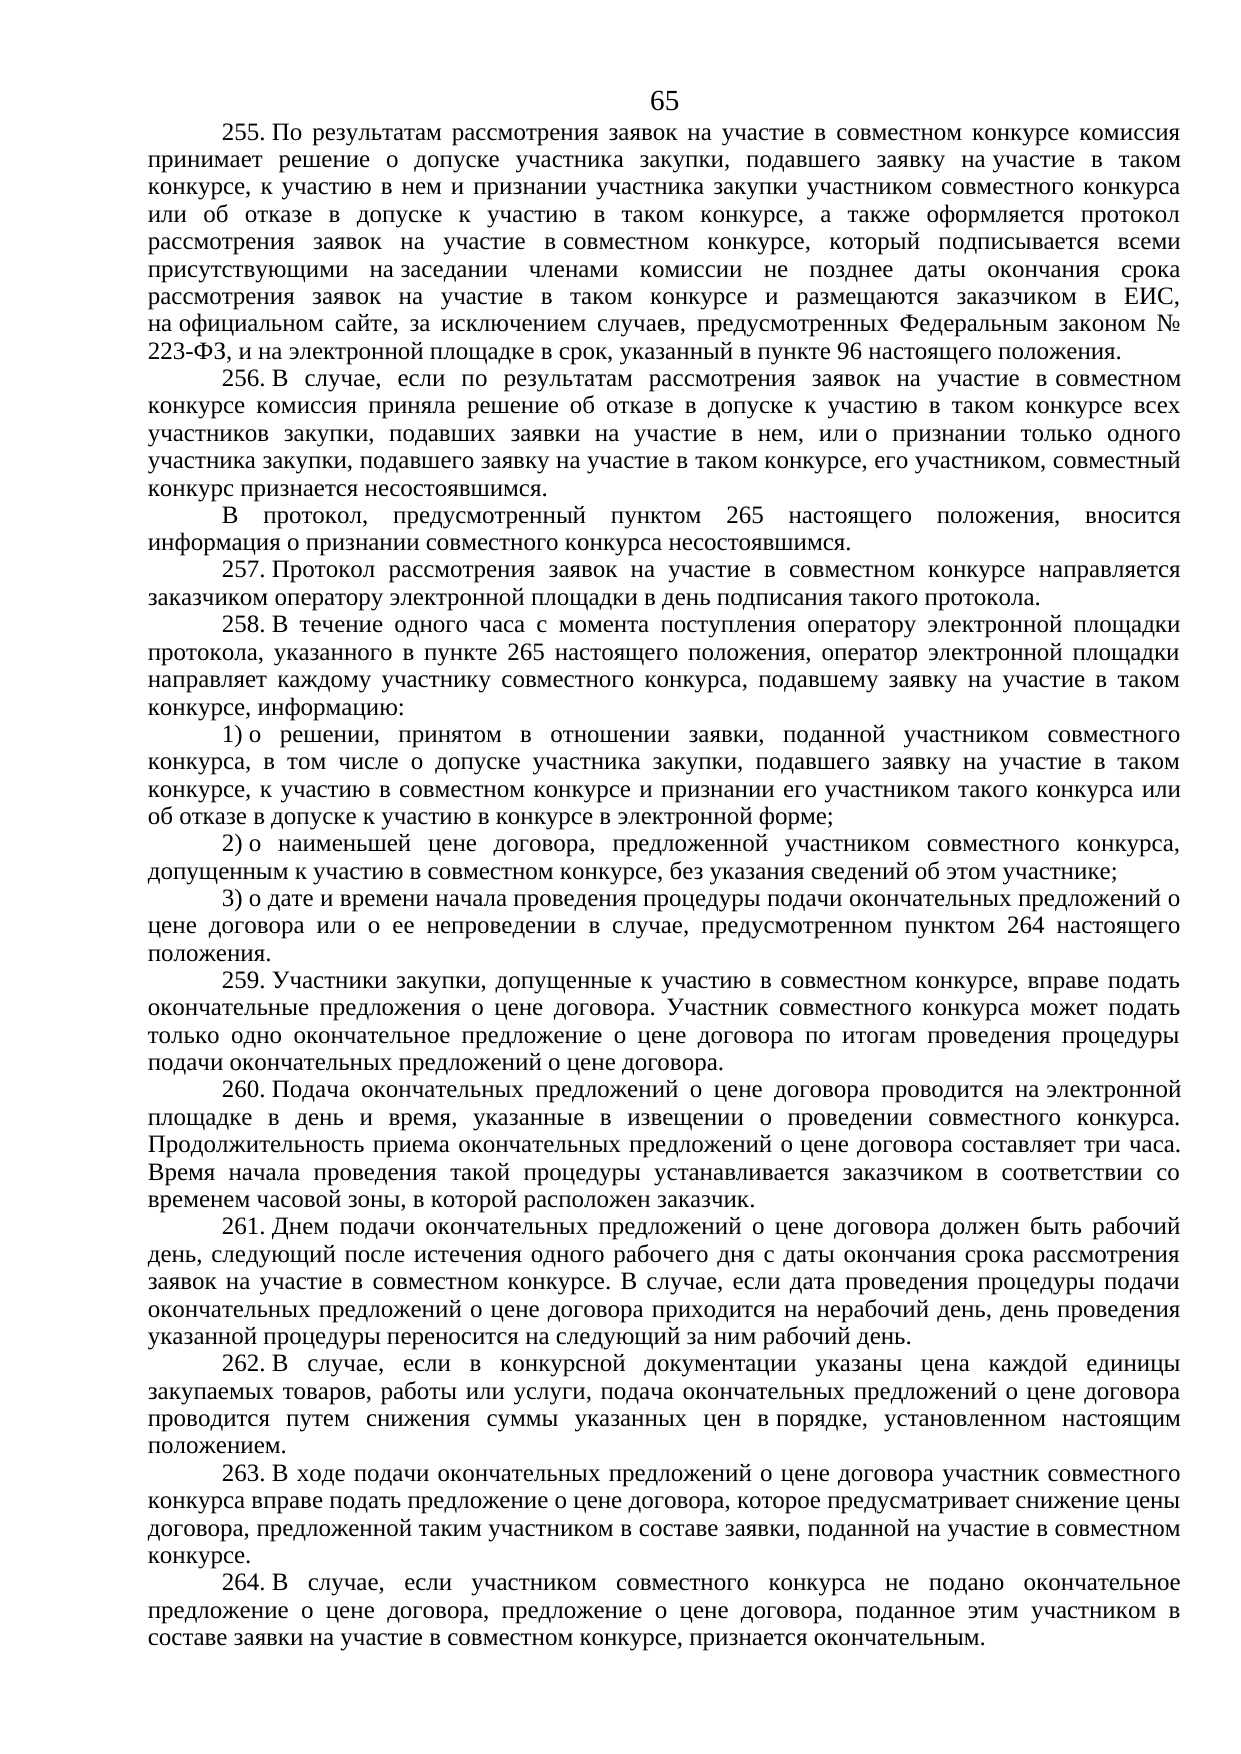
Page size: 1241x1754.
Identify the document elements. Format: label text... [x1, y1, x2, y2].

text 255. По результатам рассмотрения заявок на участие в совместном конкурсе комиссия принимает решение о допуске участника закупки, подавшего заявку на участие в таком конкурсе, к участию в нем и признании участника закупки участником совместного конкурса или об отказе в допуске к участию в таком конкурсе, а также оформляется протокол рассмотрения заявок на участие в совместном конкурсе, который подписывается всеми присутствующими на заседании членами комиссии не позднее даты окончания срока рассмотрения заявок на участие в таком конкурсе и размещаются заказчиком в ЕИС, на официальном сайте, за исключением случаев, предусмотренных Федеральным законом № 223-ФЗ, и на электронной площадке в срок, указанный в пункте 96 настоящего положения. [148, 118, 1181, 364]
text 259. Участники закупки, допущенные к участию в совместном конкурсе, вправе подать окончательные предложения о цене договора. Участник совместного конкурса может подать только одно окончательное предложение о цене договора по итогам проведения процедуры подачи окончательных предложений о цене договора. [148, 967, 1181, 1076]
text 3) о дате и времени начала проведения процедуры подачи окончательных предложений о цене договора или о ее непроведении в случае, предусмотренном пунктом 264 настоящего положения. [148, 884, 1181, 967]
text 257. Протокол рассмотрения заявок на участие в совместном конкурсе направляется заказчиком оператору электронной площадки в день подписания такого протокола. [148, 556, 1181, 611]
text 1) о решении, принятом в отношении заявки, поданной участником совместного конкурса, в том числе о допуске участника закупки, подавшего заявку на участие в таком конкурсе, к участию в совместном конкурсе и признании его участником такого конкурса или об отказе в допуске к участию в конкурсе в электронной форме; [148, 720, 1181, 830]
text 2) о наименьшей цене договора, предложенной участником совместного конкурса, допущенным к участию в совместном конкурсе, без указания сведений об этом участнике; [148, 830, 1181, 884]
text 260. Подача окончательных предложений о цене договора проводится на электронной площадке в день и время, указанные в извещении о проведении совместного конкурса. Продолжительность приема окончательных предложений о цене договора составляет три часа. Время начала проведения такой процедуры устанавливается заказчиком в соответствии со временем часовой зоны, в которой расположен заказчик. [148, 1076, 1181, 1213]
text 258. В течение одного часа с момента поступления оператору электронной площадки протокола, указанного в пункте 265 настоящего положения, оператор электронной площадки направляет каждому участнику совместного конкурса, подавшему заявку на участие в таком конкурсе, информацию: [148, 611, 1181, 720]
text 264. В случае, если участником совместного конкурса не подано окончательное предложение о цене договора, предложение о цене договора, поданное этим участником в составе заявки на участие в совместном конкурсе, признается окончательным. [148, 1569, 1181, 1651]
text 262. В случае, если в конкурсной документации указаны цена каждой единицы закупаемых товаров, работы или услуги, подача окончательных предложений о цене договора проводится путем снижения суммы указанных цен в порядке, установленном настоящим положением. [148, 1350, 1181, 1459]
text 261. Днем подачи окончательных предложений о цене договора должен быть рабочий день, следующий после истечения одного рабочего дня с даты окончания срока рассмотрения заявок на участие в совместном конкурсе. В случае, если дата проведения процедуры подачи окончательных предложений о цене договора приходится на нерабочий день, день проведения указанной процедуры переносится на следующий за ним рабочий день. [148, 1213, 1181, 1350]
text В протокол, предусмотренный пунктом 265 настоящего положения, вносится информация о признании совместного конкурса несостоявшимся. [148, 501, 1181, 556]
text 256. В случае, если по результатам рассмотрения заявок на участие в совместном конкурсе комиссия приняла решение об отказе в допуске к участию в таком конкурсе всех участников закупки, подавших заявки на участие в нем, или о признании только одного участника закупки, подавшего заявку на участие в таком конкурсе, его участником, совместный конкурс признается несостоявшимся. [148, 364, 1181, 501]
text 263. В ходе подачи окончательных предложений о цене договора участник совместного конкурса вправе подать предложение о цене договора, которое предусматривает снижение цены договора, предложенной таким участником в составе заявки, поданной на участие в совместном конкурсе. [148, 1459, 1181, 1569]
